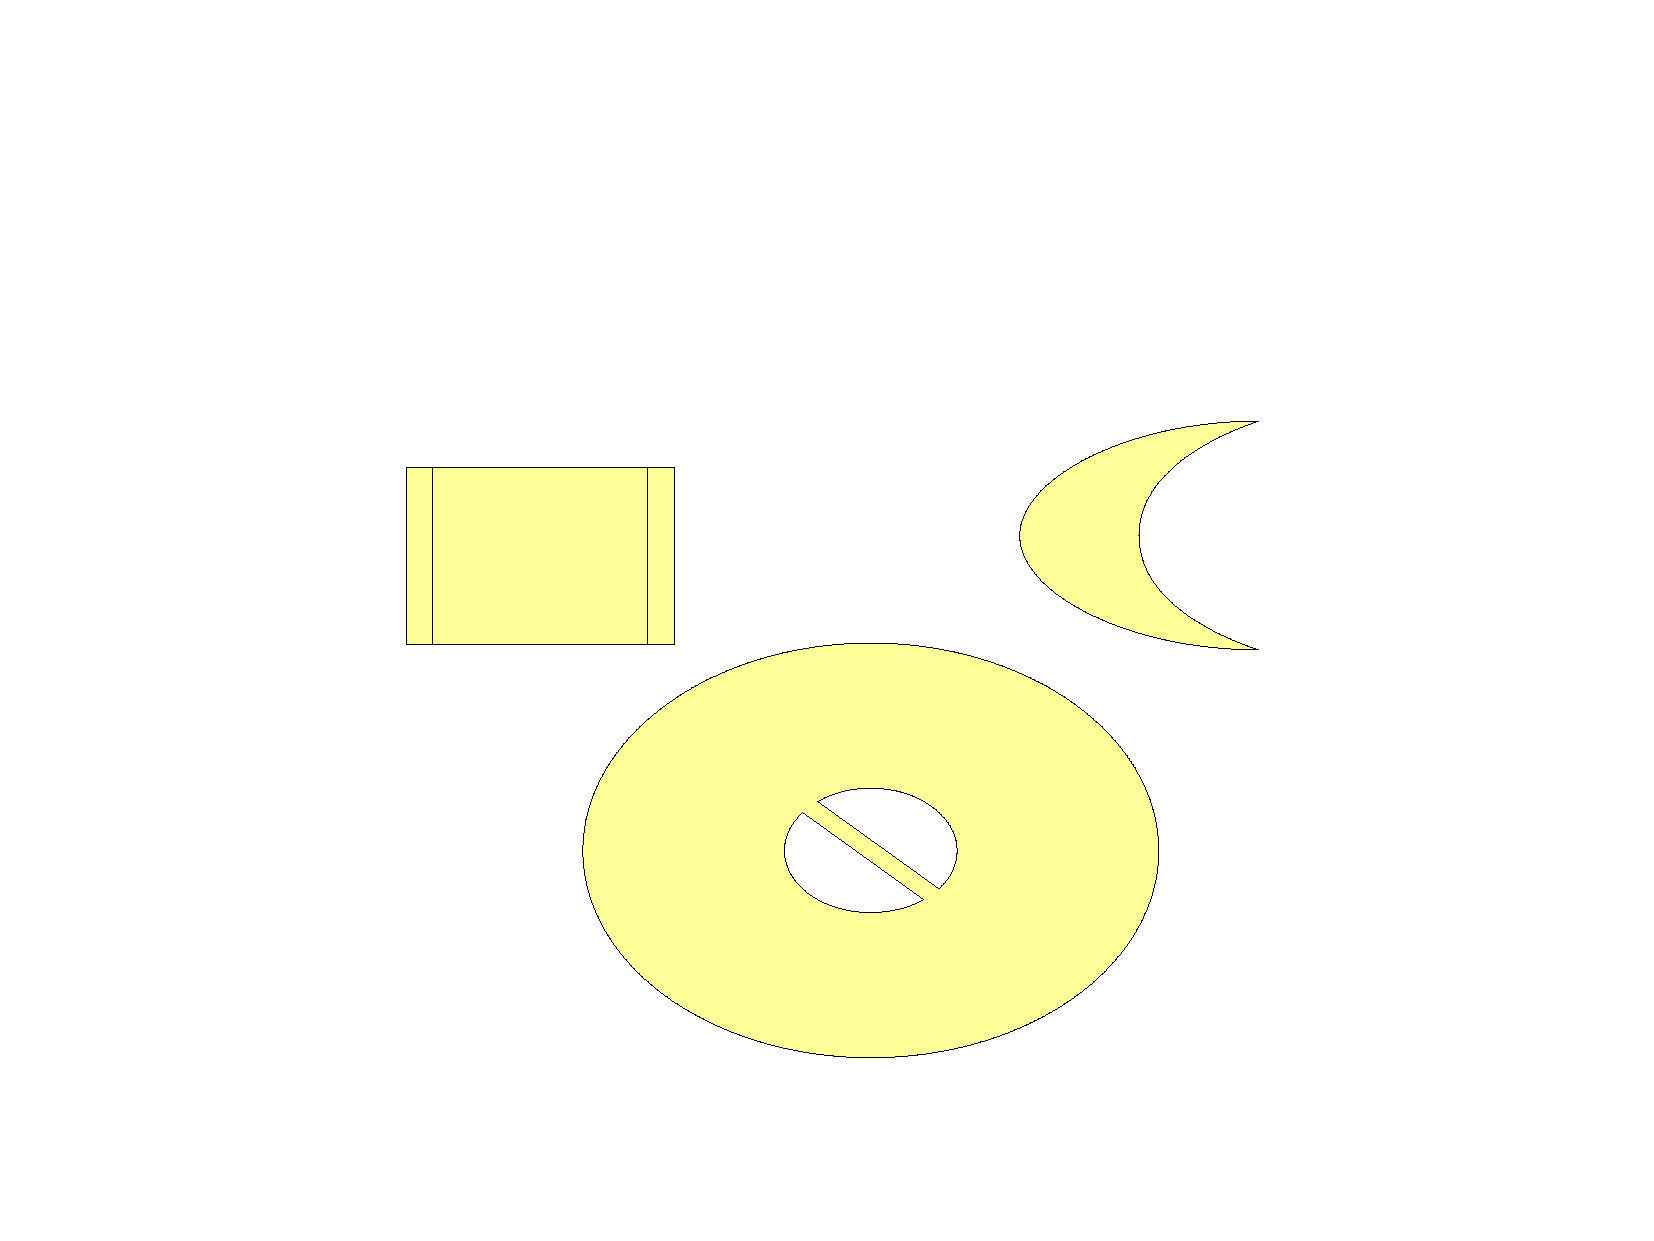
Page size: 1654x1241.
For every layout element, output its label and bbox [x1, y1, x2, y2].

text_box [1019, 421, 1259, 650]
text_box [406, 467, 674, 645]
text_box [582, 643, 1159, 1058]
